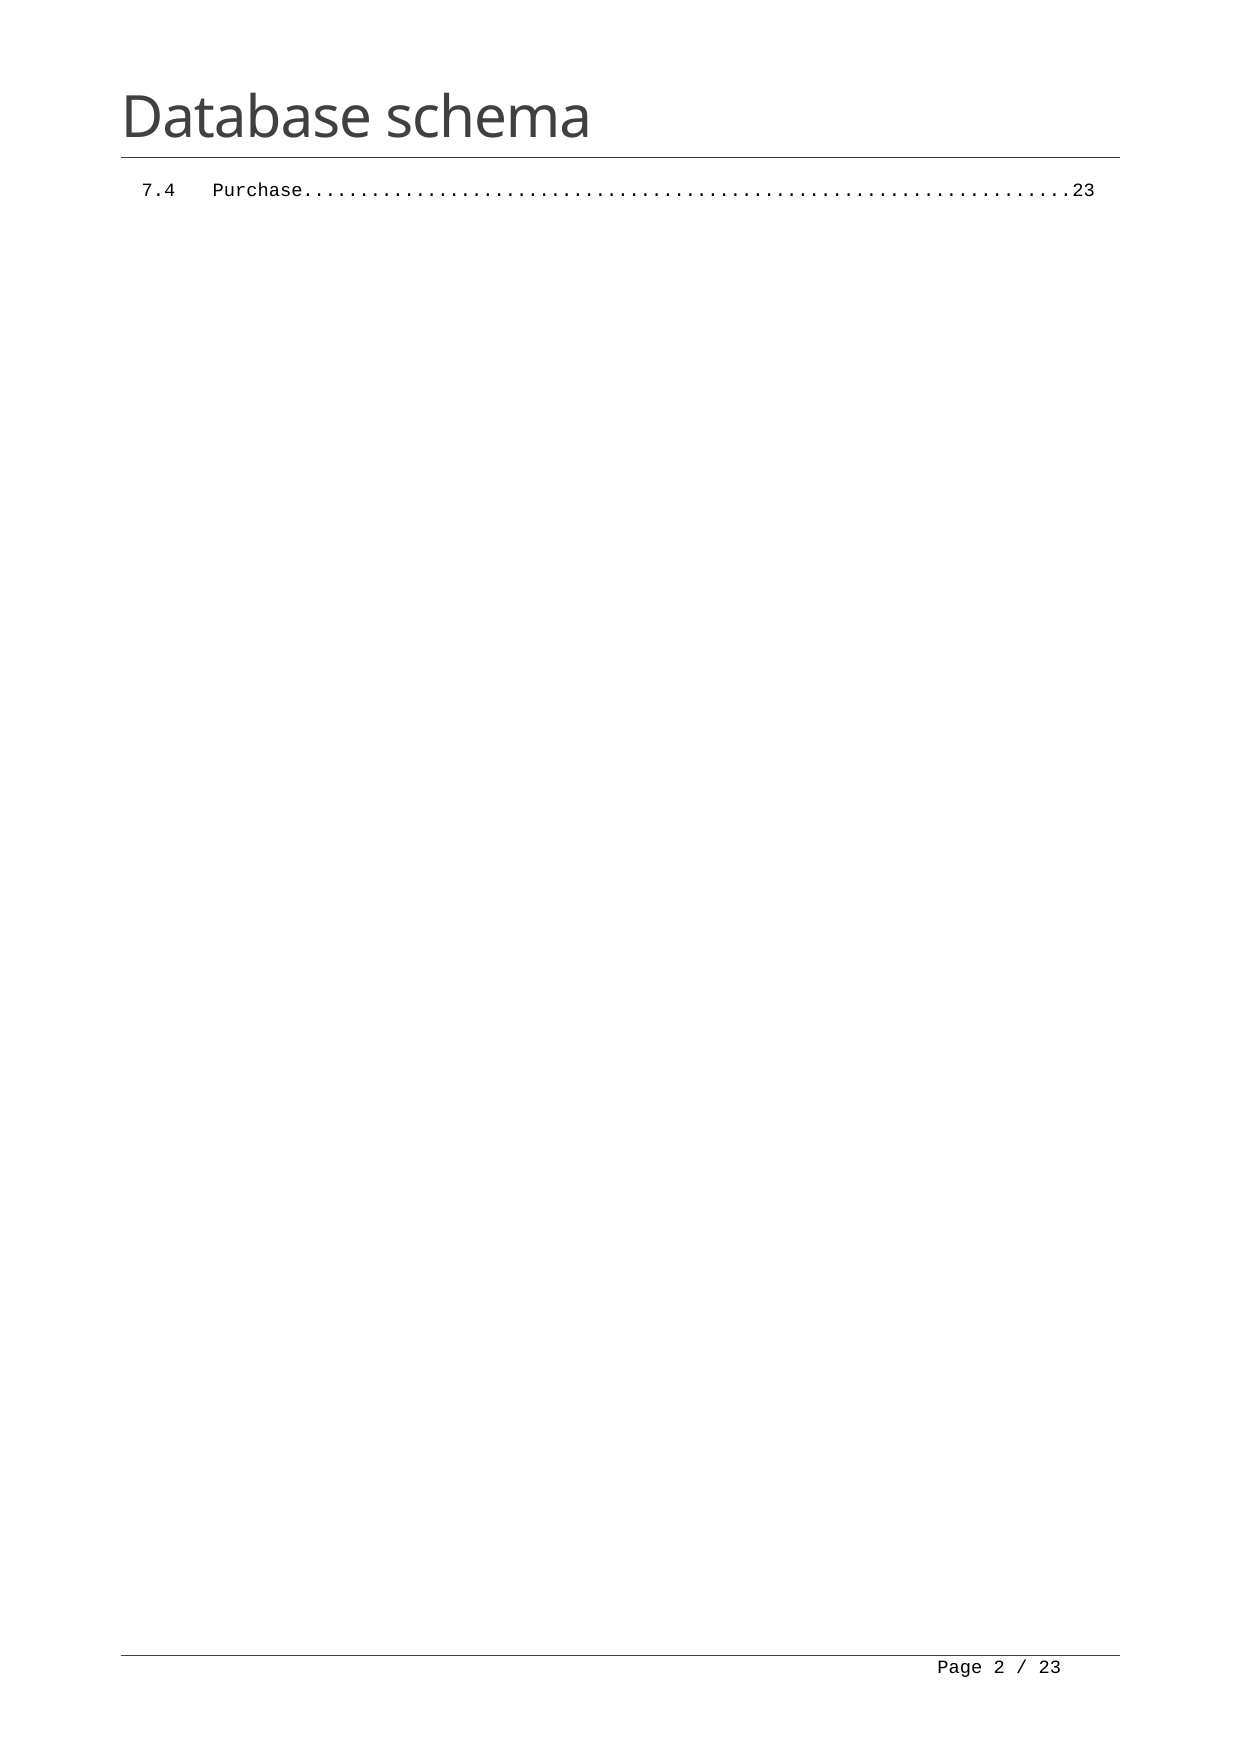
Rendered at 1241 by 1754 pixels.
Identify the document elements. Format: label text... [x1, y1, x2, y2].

text 7.4 Purchase 23 [141, 181, 1120, 202]
